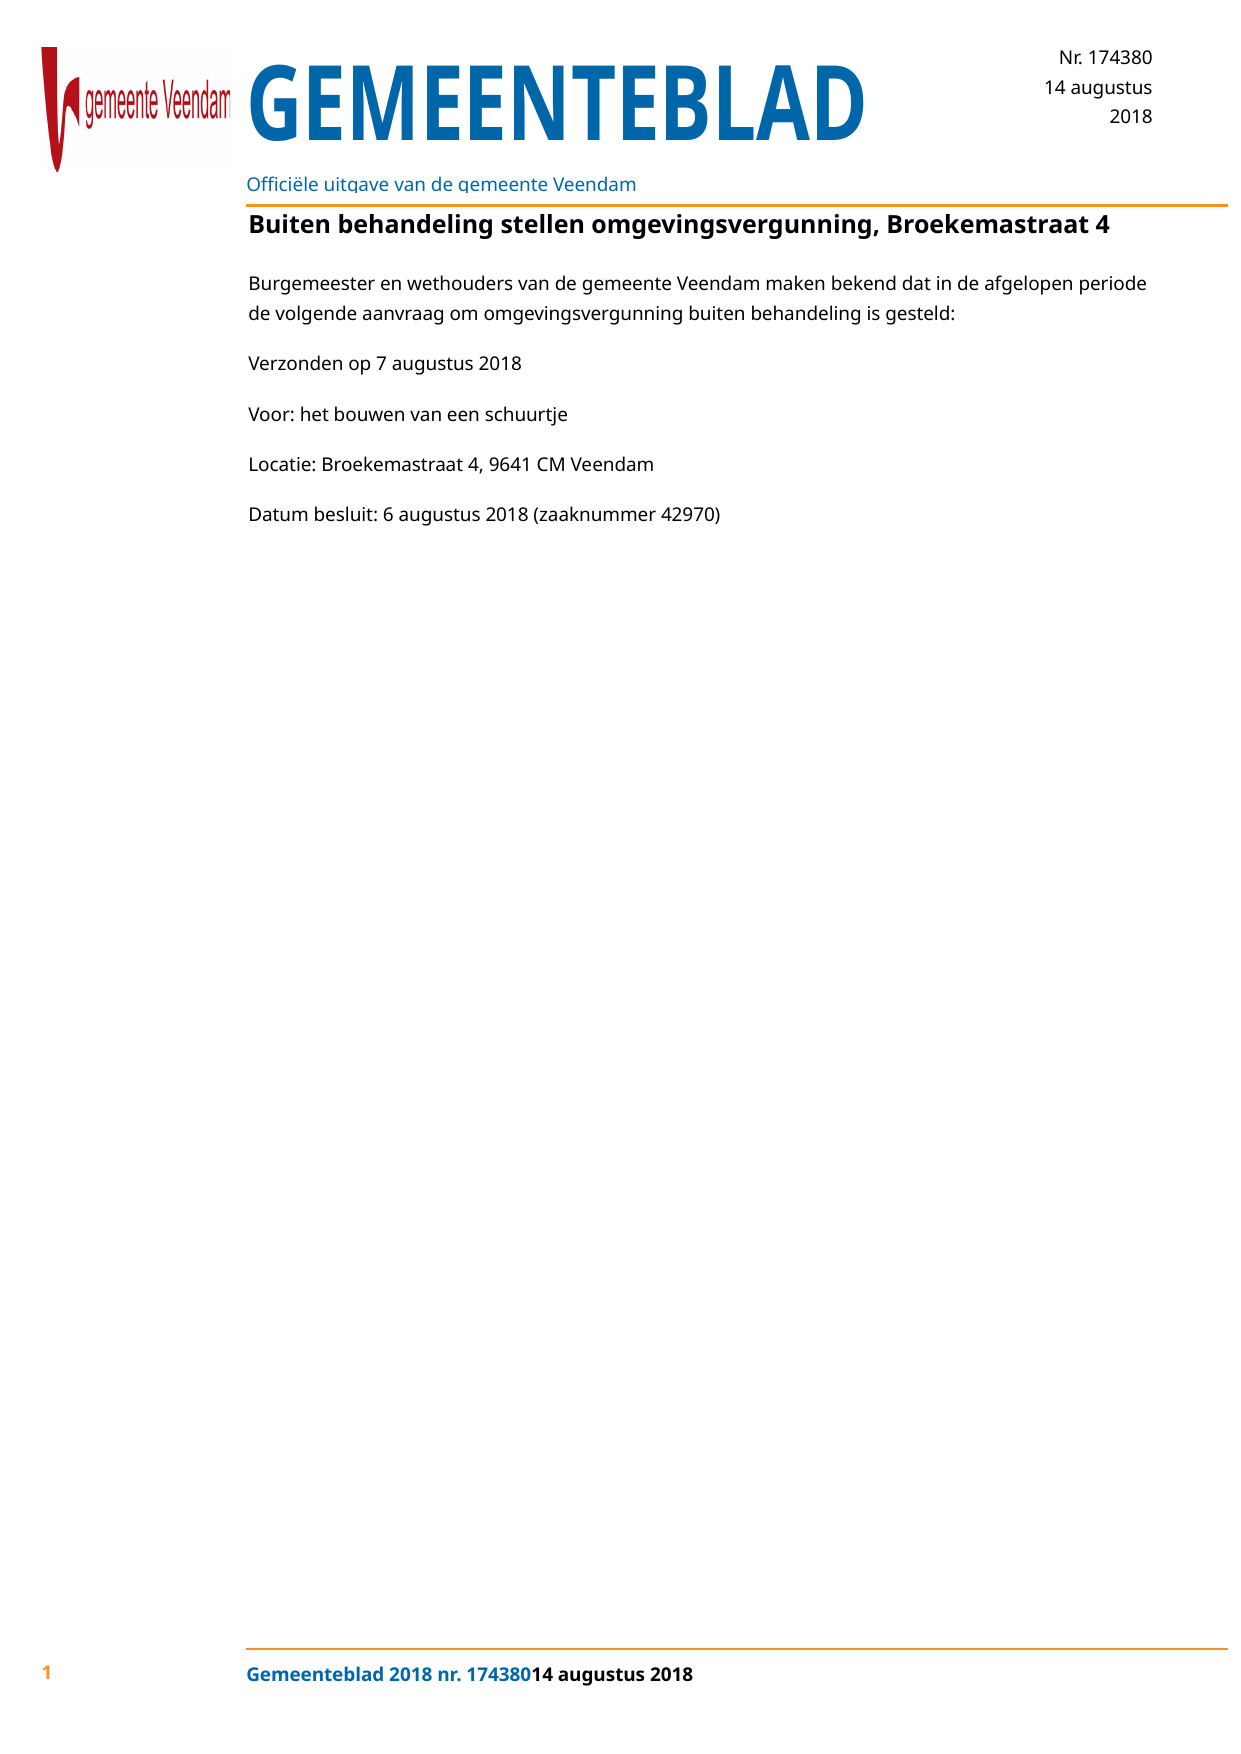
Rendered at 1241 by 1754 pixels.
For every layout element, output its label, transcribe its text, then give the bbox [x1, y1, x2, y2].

picture [41, 47, 231, 172]
text Verzonden op 7 augustus 2018 [248, 350, 1152, 376]
text Burgemeester en wethouders van de gemeente Veendam maken bekend dat in de afgelopen periode de volgende aanvraag om omgevingsvergunning buiten behandeling is gesteld: [248, 270, 1152, 326]
text Locatie: Broekemastraat 4, 9641 CM Veendam [248, 451, 1152, 477]
text Voor: het bouwen van een schuurtje [248, 401, 1152, 426]
text Buiten behandeling stellen omgevingsvergunning, Broekemastraat 4 [248, 207, 1152, 241]
text Datum besluit: 6 augustus 2018 (zaaknummer 42970) [248, 502, 1152, 527]
